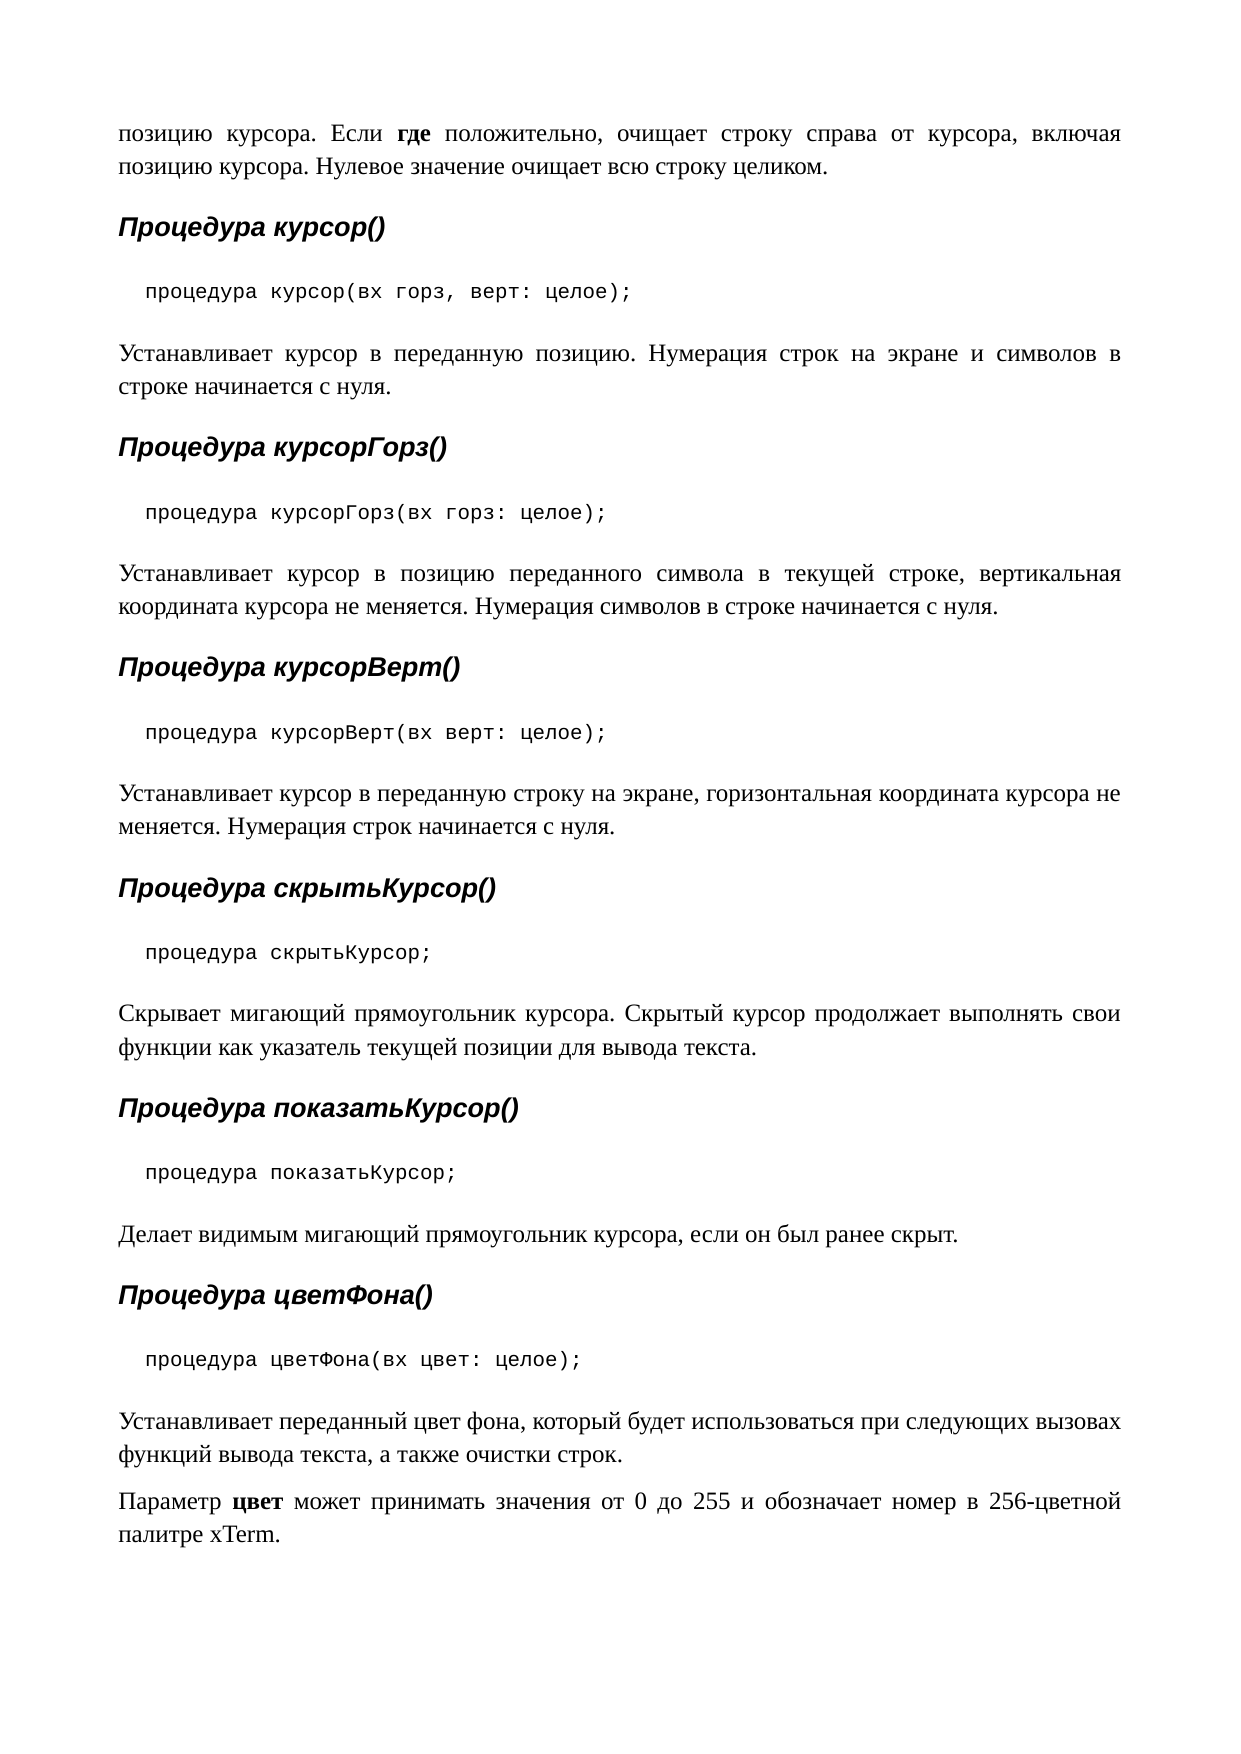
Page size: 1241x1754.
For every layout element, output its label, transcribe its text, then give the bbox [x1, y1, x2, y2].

text Устанавливает переданный цвет фона, который будет использоваться при следующих вызовах функций вывода текста, а также очистки строк. [118, 1406, 1122, 1467]
text процедура скрытьКурсор; [136, 933, 1104, 974]
subtitle Процедура курсорГорз() [118, 431, 1122, 463]
subtitle Процедура курсор() [118, 211, 1122, 242]
subtitle Процедура курсорВерт() [118, 651, 1122, 683]
text Скрывает мигающий прямоугольник курсора. Скрытый курсор продолжает выполнять свои функции как указатель текущей позиции для вывода текста. [118, 998, 1122, 1060]
text процедура цветФона(вх цвет: целое); [136, 1340, 1104, 1382]
text процедура курсорГорз(вх горз: целое); [136, 493, 1104, 534]
text Параметр цвет может принимать значения от 0 до 255 и обозначает номер в 256-цветной палитре xTerm. [118, 1486, 1122, 1548]
text Делает видимым мигающий прямоугольник курсора, если он был ранее скрыт. [118, 1219, 1122, 1247]
subtitle Процедура цветФона() [118, 1279, 1122, 1310]
text процедура показатьКурсор; [136, 1153, 1104, 1194]
text Устанавливает курсор в переданную позицию. Нумерация строк на экране и символов в строке начинается с нуля. [118, 338, 1122, 400]
subtitle Процедура показатьКурсор() [118, 1092, 1122, 1123]
subtitle Процедура скрытьКурсор() [118, 872, 1122, 903]
text Устанавливает курсор в позицию переданного символа в текущей строке, вертикальная координата курсора не меняется. Нумерация символов в строке начинается с нуля. [118, 558, 1122, 620]
text Устанавливает курсор в переданную строку на экране, горизонтальная координата курсора не меняется. Нумерация строк начинается с нуля. [118, 778, 1122, 840]
text процедура курсорВерт(вх верт: целое); [136, 713, 1104, 754]
text процедура курсор(вх горз, верт: целое); [136, 273, 1104, 314]
text позицию курсора. Если где положительно, очищает строку справа от курсора, включая позицию курсора. Нулевое значение очищает всю строку целиком. [118, 118, 1122, 180]
